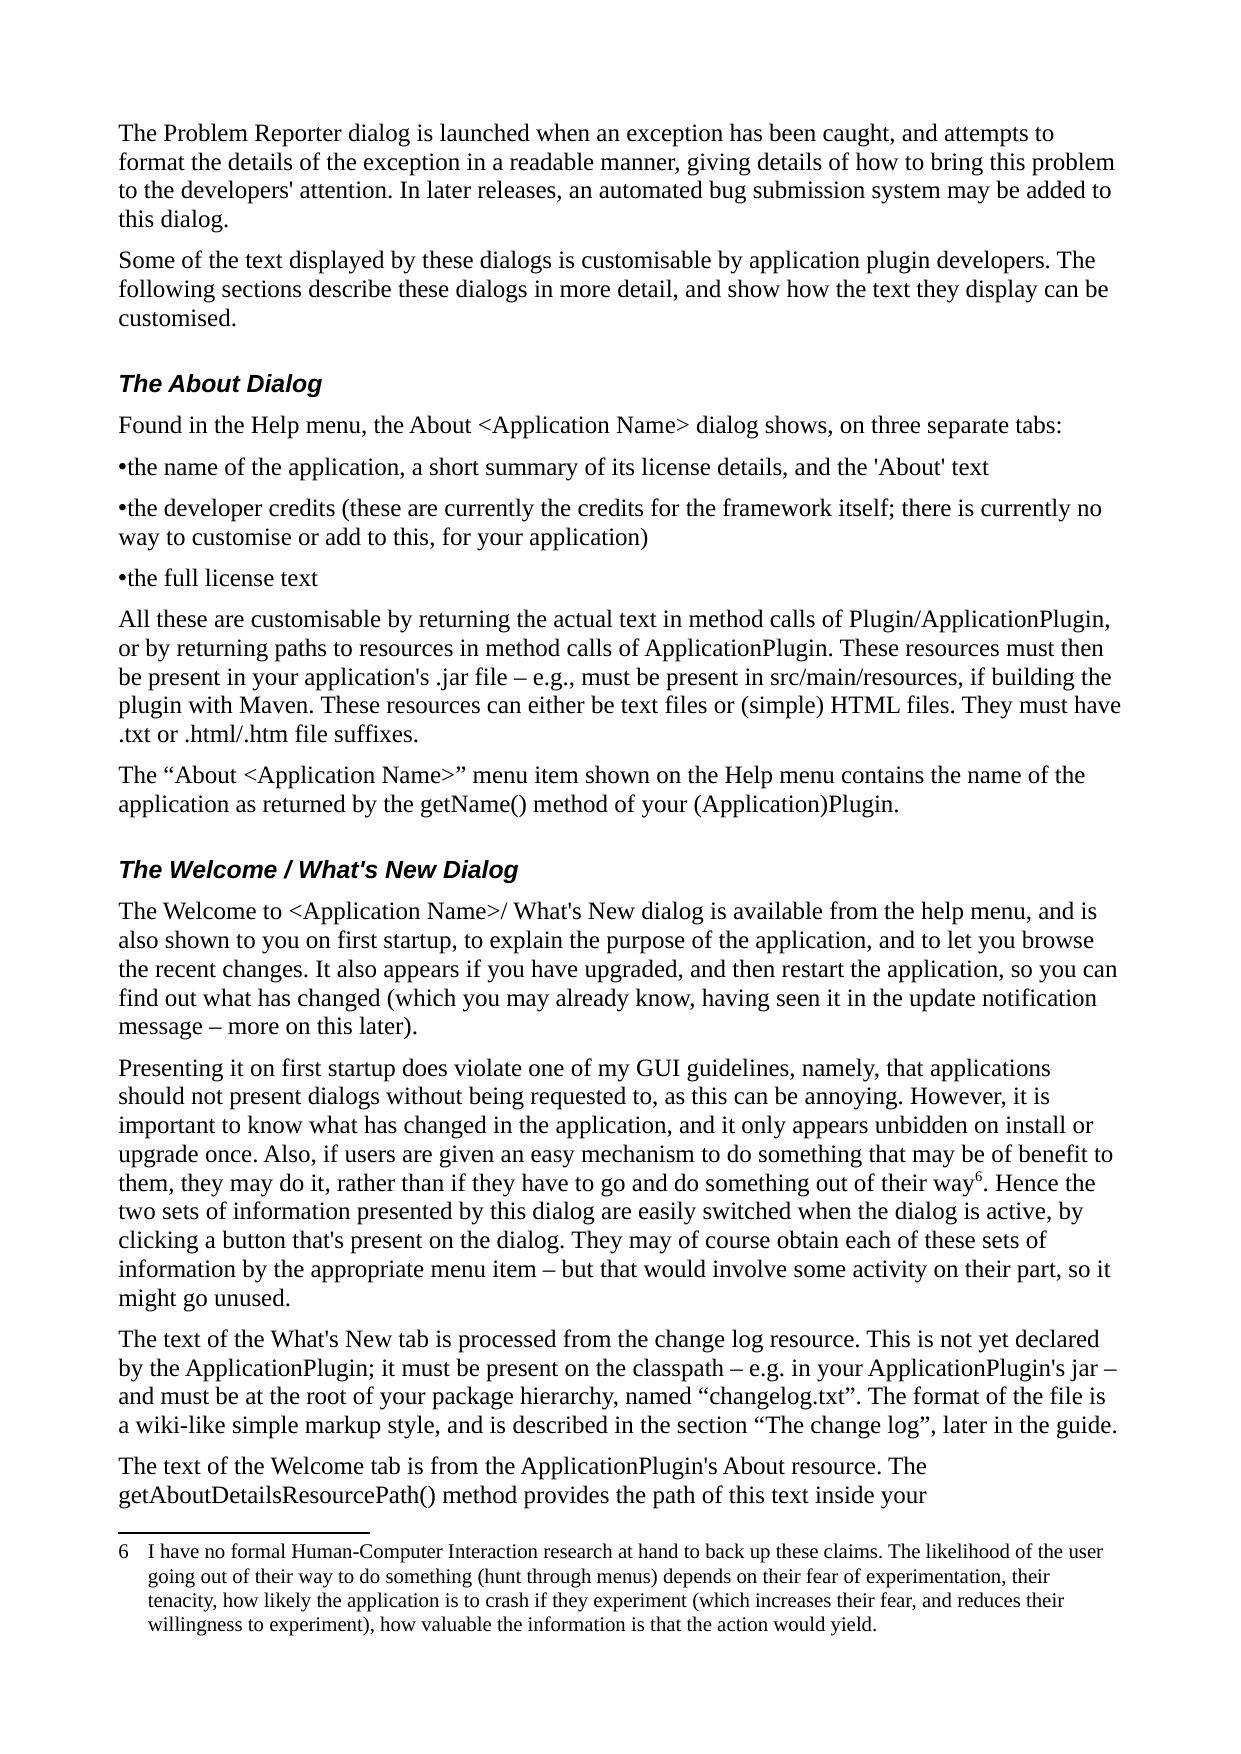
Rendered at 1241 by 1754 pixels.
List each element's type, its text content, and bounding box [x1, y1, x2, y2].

text Presenting it on first startup does violate one of my GUI guidelines, namely, that applications should not present dialogs without being requested to, as this can be annoying. However, it is important to know what has changed in the application, and it only appears unbidden on install or upgrade once. Also, if users are given an easy mechanism to do something that may be of benefit to them, they may do it, rather than if they have to go and do something out of their way. Hence the two sets of information presented by this dialog are easily switched when the dialog is active, by clicking a button that's present on the dialog. They may of course obtain each of these sets of information by the appropriate menu item – but that would involve some activity on their part, so it might go unused. [118, 1053, 1122, 1311]
text Found in the Help menu, the About <Application Name> dialog shows, on three separate tabs: [118, 410, 1122, 439]
text The text of the Welcome tab is from the ApplicationPlugin's About resource. The getAboutDetailsResourcePath() method provides the path of this text inside your [118, 1451, 1122, 1509]
text All these are customisable by returning the actual text in method calls of Plugin/ApplicationPlugin, or by returning paths to resources in method calls of ApplicationPlugin. These resources must then be present in your application's .jar file – e.g., must be present in src/main/resources, if building the plugin with Maven. These resources can either be text files or (simple) HTML files. They must have .txt or .html/.htm file suffixes. [118, 604, 1122, 748]
list the name of the application, a short summary of its license details, and the 'About' text [118, 452, 1122, 480]
list the developer credits (these are currently the credits for the framework itself; there is currently no way to customise or add to this, for your application) [118, 493, 1122, 550]
text The Problem Reporter dialog is launched when an exception has been caught, and attempts to format the details of the exception in a readable manner, giving details of how to bring this problem to the developers' attention. In later releases, an automated bug submission system may be added to this dialog. [118, 118, 1122, 233]
text The “About <Application Name>” menu item shown on the Help menu contains the name of the application as returned by the getName() method of your (Application)Plugin. [118, 760, 1122, 818]
subtitle The Welcome / What's New Dialog [118, 855, 1122, 884]
text The text of the What's New tab is processed from the change log resource. This is not yet declared by the ApplicationPlugin; it must be present on the classpath – e.g. in your ApplicationPlugin's jar – and must be at the root of your package hierarchy, named “changelog.txt”. The format of the file is a wiki-like simple markup style, and is described in the section “The change log”, later in the guide. [118, 1324, 1122, 1439]
text The Welcome to <Application Name>/ What's New dialog is available from the help menu, and is also shown to you on first startup, to explain the purpose of the application, and to let you browse the recent changes. It also appears if you have upgraded, and then restart the application, so you can find out what has changed (which you may already know, having seen it in the update notification message – more on this later). [118, 896, 1122, 1040]
list the full license text [118, 563, 1122, 592]
text I have no formal Human-Computer Interaction research at hand to back up these claims. The likelihood of the user going out of their way to do something (hunt through menus) depends on their fear of experimentation, their tenacity, how likely the application is to crash if they experiment (which increases their fear, and reduces their willingness to experiment), how valuable the information is that the action would yield. [118, 1539, 1122, 1636]
subtitle The About Dialog [118, 369, 1122, 398]
text Some of the text displayed by these dialogs is customisable by application plugin developers. The following sections describe these dialogs in more detail, and show how the text they display can be customised. [118, 246, 1122, 332]
